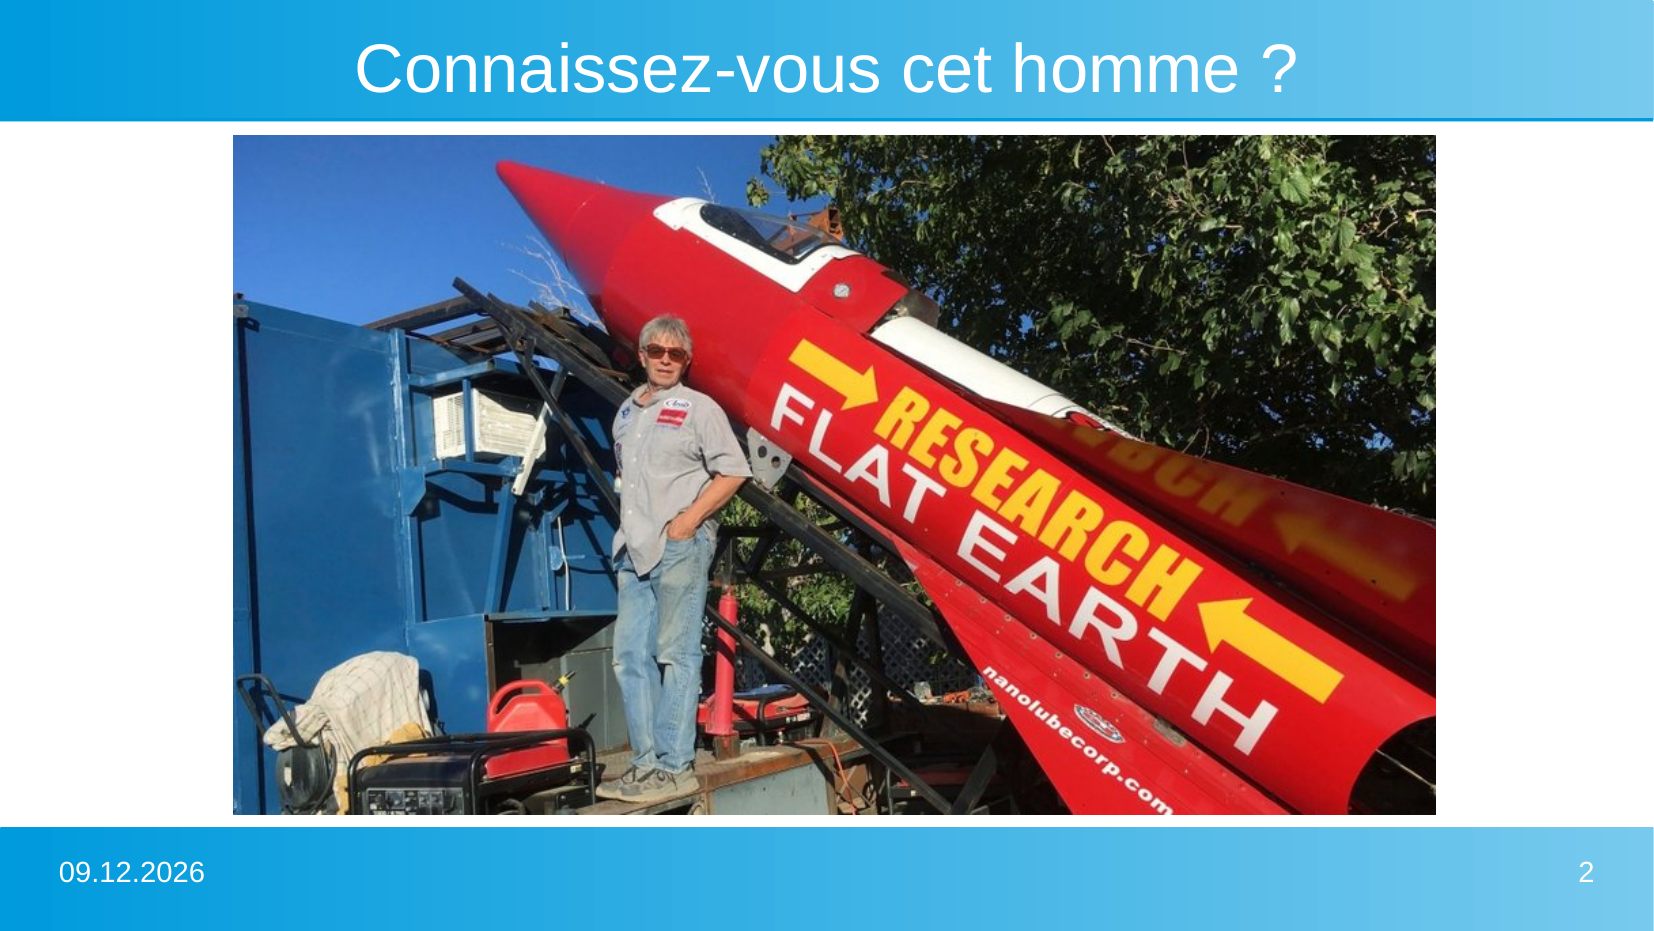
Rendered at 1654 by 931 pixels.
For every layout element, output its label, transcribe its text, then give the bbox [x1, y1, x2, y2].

title Connaissez-vous cet homme ? [59, 29, 1595, 108]
picture [233, 135, 1436, 815]
